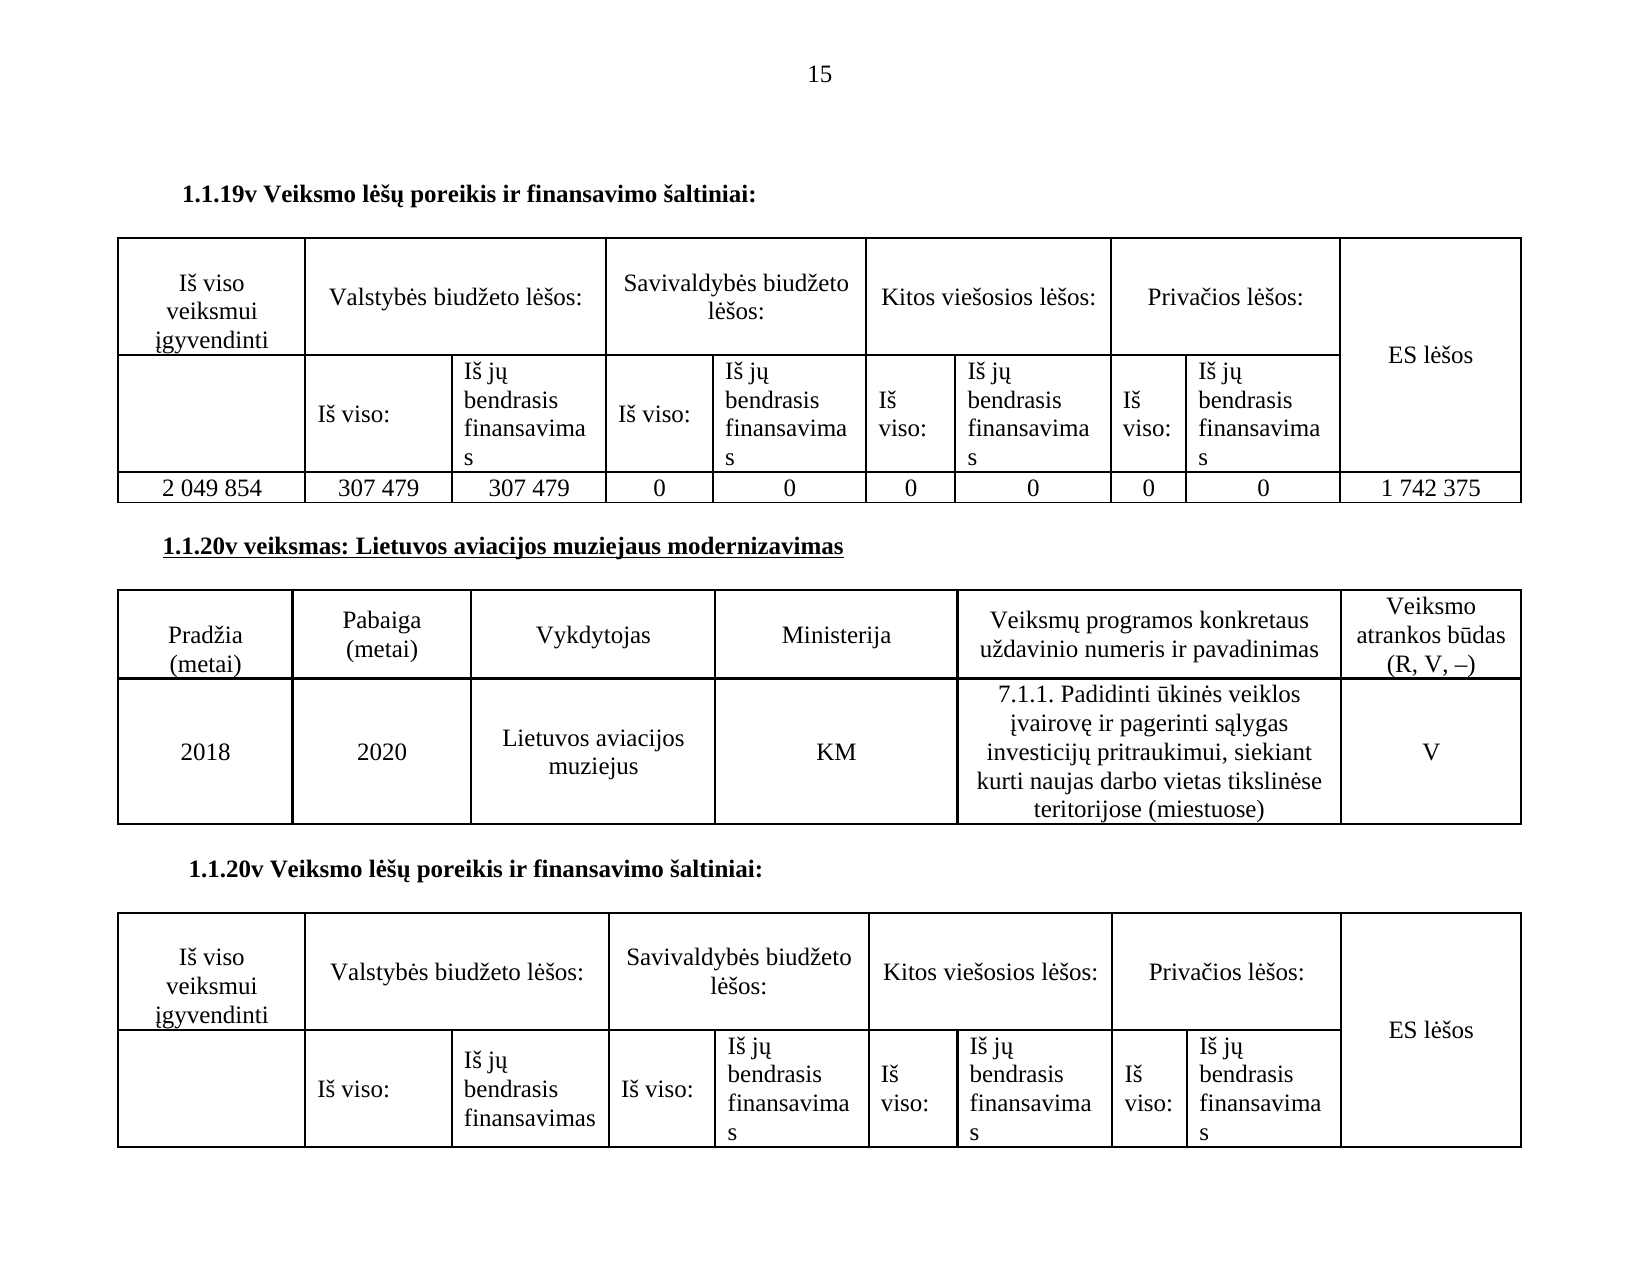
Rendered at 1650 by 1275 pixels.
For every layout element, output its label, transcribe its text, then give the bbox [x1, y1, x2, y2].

text 1.1.20v veiksmas: Lietuvos aviacijos muziejaus modernizavimas [118, 532, 1521, 560]
table_cell 0 [867, 473, 954, 502]
table_cell Iš jų bendrasis finansavimas [716, 1031, 868, 1146]
table_cell 2018 [119, 680, 291, 823]
table_cell Kitos viešosios lėšos: [867, 239, 1110, 354]
table_cell Iš viso veiksmui įgyvendinti [119, 239, 304, 354]
table_cell Privačios lėšos: [1113, 914, 1340, 1029]
table_cell Iš viso: [610, 1031, 714, 1146]
table_cell Valstybės biudžeto lėšos: [306, 914, 608, 1029]
table_cell 7.1.1. Padidinti ūkinės veiklos įvairovę ir pagerinti sąlygas investicijų pritraukimui, siekiant kurti naujas darbo vietas tikslinėse teritorijose (miestuose) [959, 680, 1340, 823]
table_header Pabaiga (metai) [294, 591, 470, 677]
table_cell 0 [1112, 473, 1185, 502]
table_cell 0 [956, 473, 1110, 502]
table_cell 0 [607, 473, 712, 502]
table_cell Iš jų bendrasis finansavimas [453, 356, 605, 471]
table_cell Iš viso veiksmui įgyvendinti [119, 914, 304, 1029]
table_cell Iš viso: [306, 356, 451, 471]
table_cell ES lėšos [1341, 239, 1520, 471]
table_cell Iš viso: [306, 1031, 451, 1146]
table_cell Kitos viešosios lėšos: [870, 914, 1111, 1029]
table_header Pradžia (metai) [119, 591, 291, 677]
table_header Veiksmų programos konkretaus uždavinio numeris ir pavadinimas [959, 591, 1340, 677]
table_cell [119, 1031, 304, 1146]
table_cell 2 049 854 [119, 473, 304, 502]
table_cell ES lėšos [1342, 914, 1520, 1146]
table_cell Iš jų bendrasis finansavimas [714, 356, 865, 471]
table_cell Lietuvos aviacijos muziejus [472, 680, 714, 823]
table_cell [119, 356, 304, 471]
table_cell 1 742 375 [1341, 473, 1520, 502]
table_cell 0 [1187, 473, 1339, 502]
table_cell V [1342, 680, 1520, 823]
table_cell Iš viso: [1113, 1031, 1186, 1146]
table_cell Iš jų bendrasis finansavimas [1188, 1031, 1340, 1146]
table_cell Iš viso: [1112, 356, 1185, 471]
table_cell Privačios lėšos: [1112, 239, 1339, 354]
table_cell 307 479 [306, 473, 451, 502]
table_cell KM [716, 680, 956, 823]
table_header Ministerija [716, 591, 956, 677]
table_cell 307 479 [453, 473, 605, 502]
table_cell Iš jų bendrasis finansavimas [453, 1031, 608, 1146]
table_header Vykdytojas [472, 591, 714, 677]
table_cell Iš viso: [867, 356, 954, 471]
table_cell 1.1.20v Veiksmo lėšų poreikis ir finansavimo šaltiniai: [118, 825, 1521, 912]
table_cell Iš jų bendrasis finansavimas [1187, 356, 1339, 471]
table_cell 2020 [294, 680, 470, 823]
table_cell Savivaldybės biudžeto lėšos: [610, 914, 868, 1029]
table_cell Iš jų bendrasis finansavimas [956, 356, 1110, 471]
table_cell 1.1.19v Veiksmo lėšų poreikis ir finansavimo šaltiniai: [118, 177, 1521, 237]
table_cell Iš viso: [870, 1031, 956, 1146]
table_cell 0 [714, 473, 865, 502]
table_cell Savivaldybės biudžeto lėšos: [607, 239, 865, 354]
table_cell Iš jų bendrasis finansavimas [959, 1031, 1111, 1146]
table_cell Valstybės biudžeto lėšos: [306, 239, 605, 354]
table_header Veiksmo atrankos būdas (R, V, –) [1342, 591, 1520, 677]
table_cell Iš viso: [607, 356, 712, 471]
